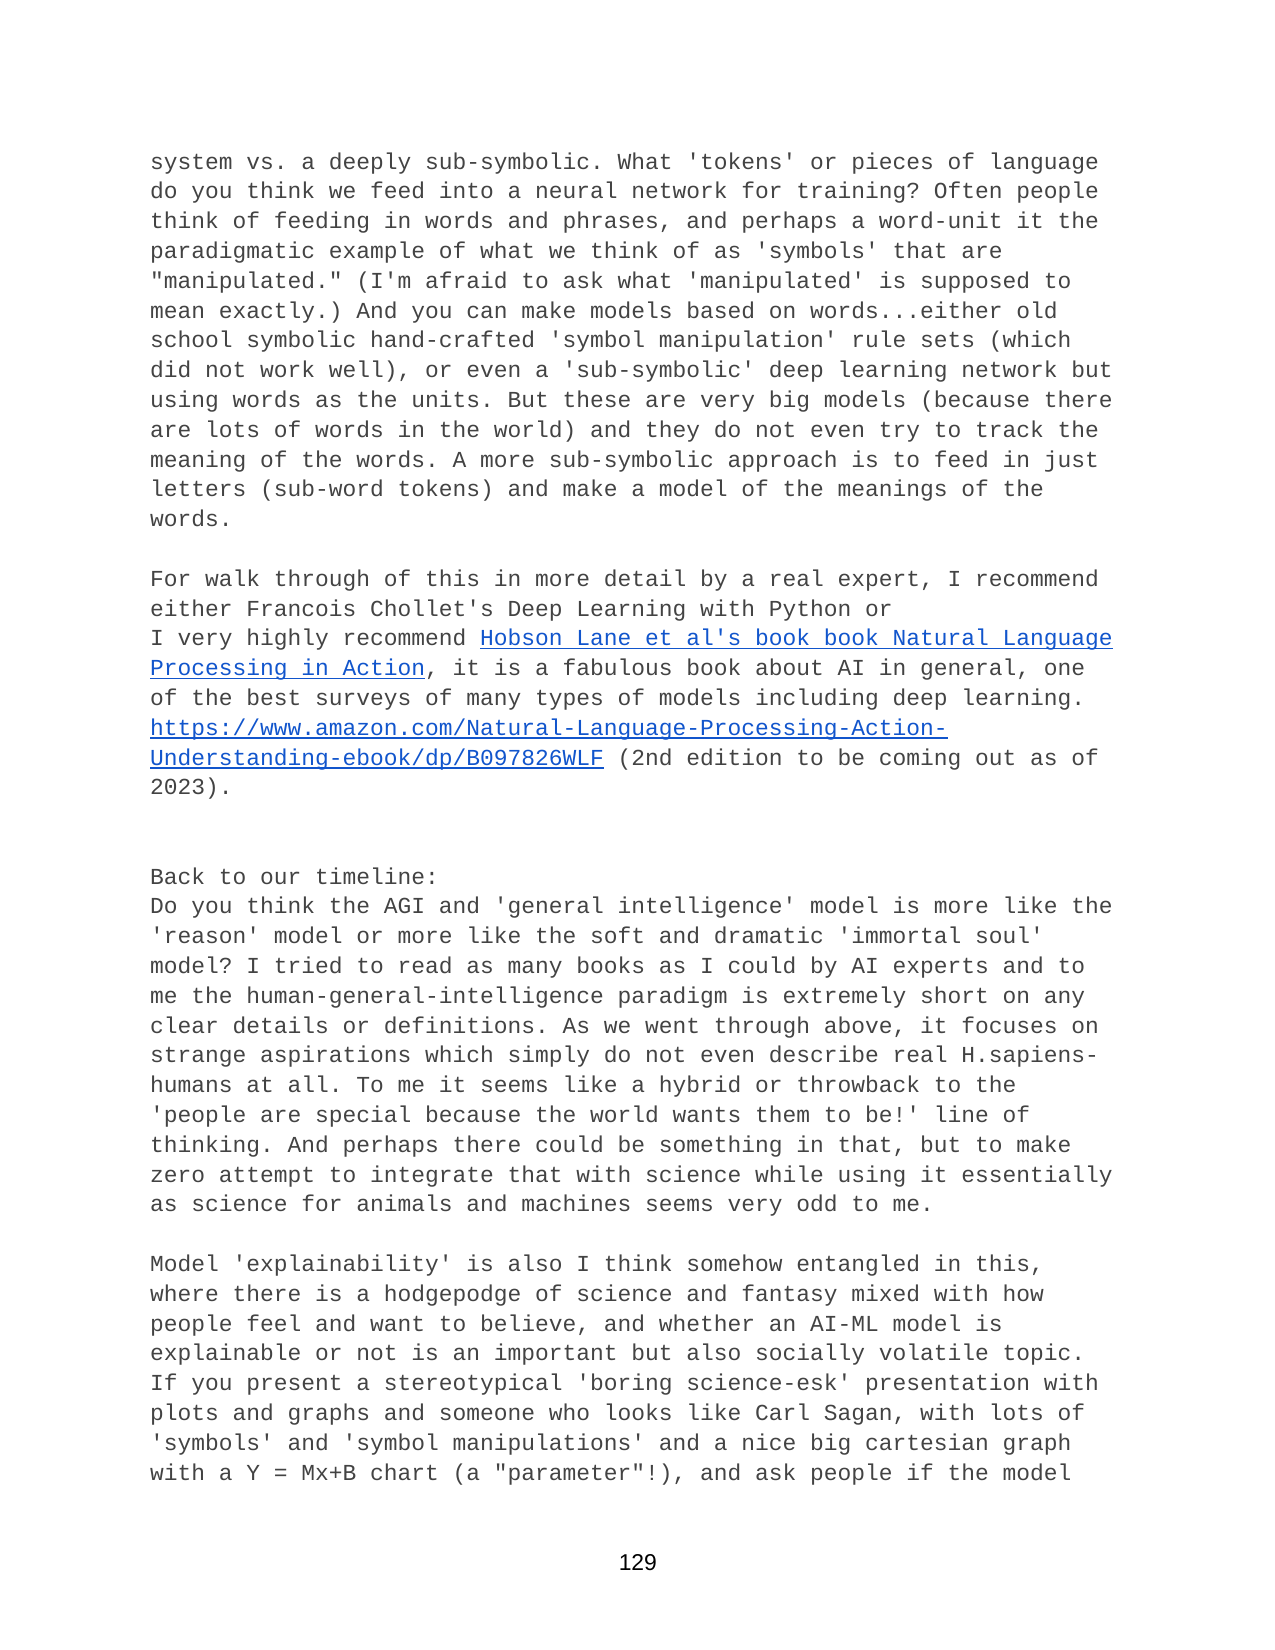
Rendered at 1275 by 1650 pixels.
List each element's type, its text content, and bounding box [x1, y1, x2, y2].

text system vs. a deeply sub-symbolic. What 'tokens' or pieces of language do you think we feed into a neural network for training? Often people think of feeding in words and phrases, and perhaps a word-unit it the paradigmatic example of what we think of as 'symbols' that are "manipulated." (I'm afraid to ask what 'manipulated' is supposed to mean exactly.) And you can make models based on words...either old school symbolic hand-crafted 'symbol manipulation' rule sets (which did not work well), or even a 'sub-symbolic' deep learning network but using words as the units. But these are very big models (because there are lots of words in the world) and they do not even try to track the meaning of the words. A more sub-symbolic approach is to feed in just letters (sub-word tokens) and make a model of the meanings of the words. [150, 150, 1125, 533]
text Back to our timeline: [150, 865, 1125, 891]
text https://www.amazon.com/Natural-Language-Processing-Action-Understanding-ebook/dp/B097826WLF (2nd edition to be coming out as of 2023). [150, 716, 1125, 802]
text For walk through of this in more detail by a real expert, I recommend either Francois Chollet's Deep Learning with Python or [150, 567, 1125, 623]
text I very highly recommend Hobson Lane et al's book book Natural Language Processing in Action, it is a fabulous book about AI in general, one of the best surveys of many types of models including deep learning. [150, 627, 1125, 712]
text Do you think the AGI and 'general intelligence' model is more like the 'reason' model or more like the soft and dramatic 'immortal soul' model? I tried to read as many books as I could by AI experts and to me the human-general-intelligence paradigm is extremely short on any clear details or definitions. As we went through above, it focuses on strange aspirations which simply do not even describe real H.sapiens-humans at all. To me it seems like a hybrid or throwback to the 'people are special because the world wants them to be!' line of thinking. And perhaps there could be something in that, but to make zero attempt to integrate that with science while using it essentially as science for animals and machines seems very odd to me. [150, 895, 1125, 1219]
text Model 'explainability' is also I think somehow entangled in this, where there is a hodgepodge of science and fantasy mixed with how people feel and want to believe, and whether an AI-ML model is explainable or not is an important but also socially volatile topic. If you present a stereotypical 'boring science-esk' presentation with plots and graphs and someone who looks like Carl Sagan, with lots of 'symbols' and 'symbol manipulations' and a nice big cartesian graph with a Y = Mx+B chart (a "parameter"!), and ask people if the model [150, 1252, 1125, 1487]
